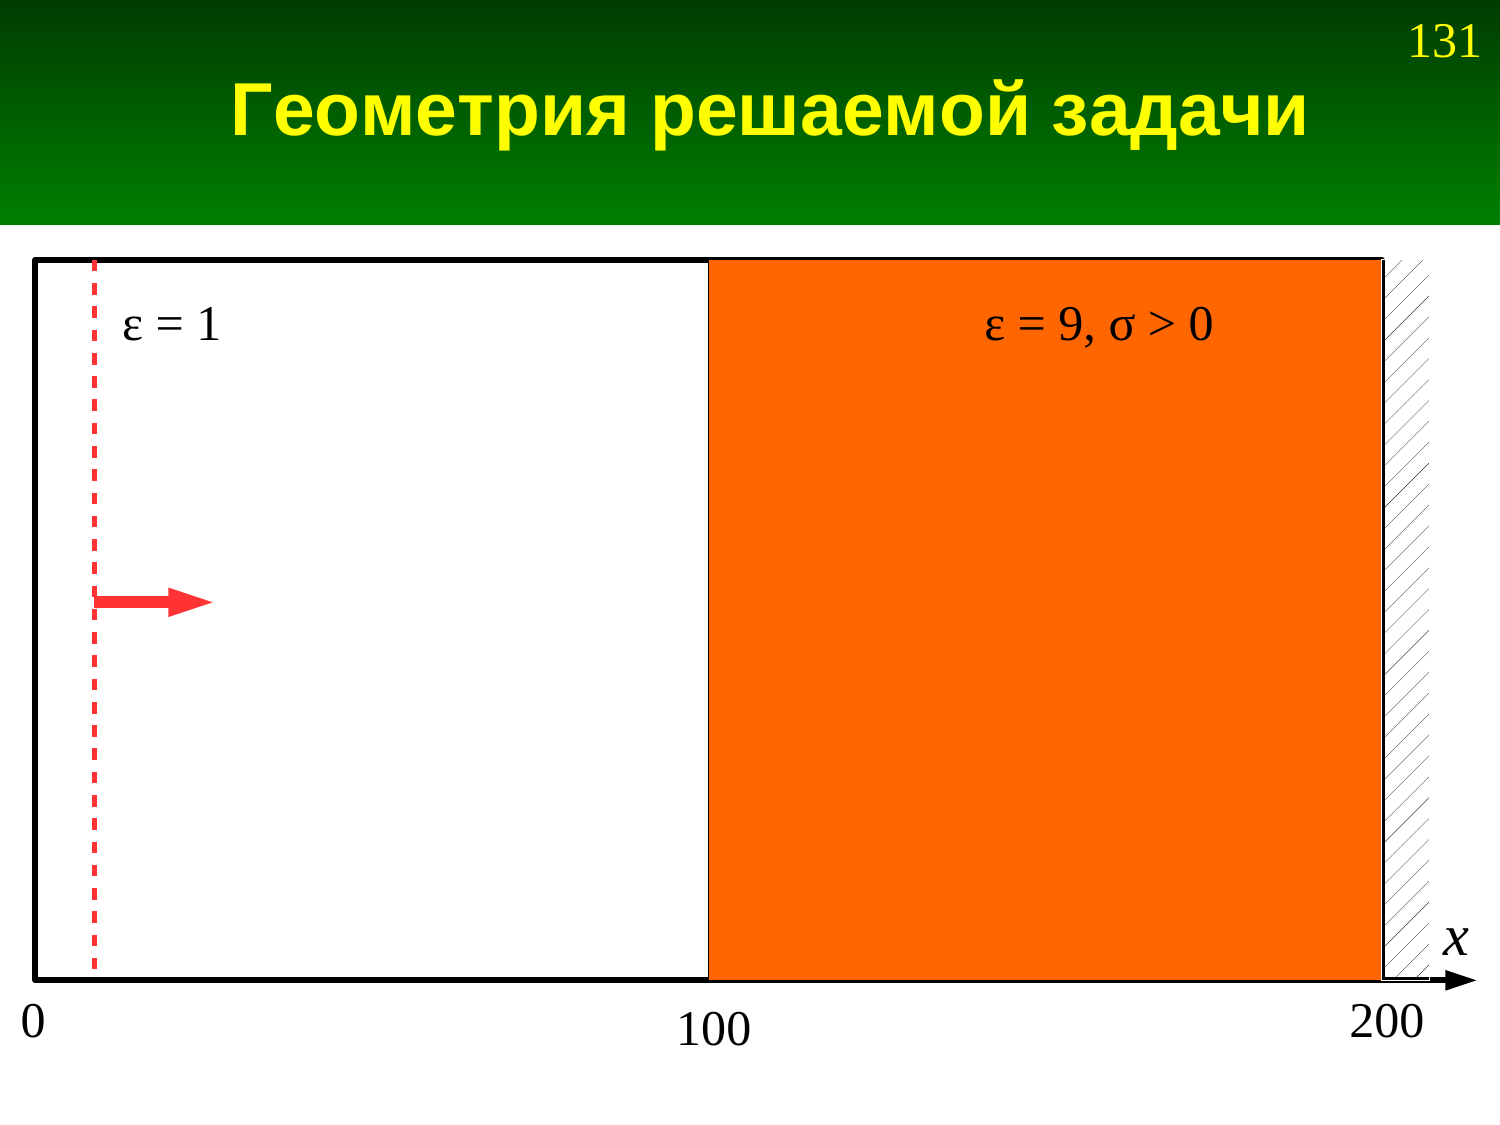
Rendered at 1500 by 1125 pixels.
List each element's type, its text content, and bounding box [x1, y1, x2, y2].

text_box [35, 259, 1430, 981]
text_box 100 [661, 988, 767, 1063]
text_box x [1430, 889, 1485, 975]
text_box 0 [5, 980, 61, 1056]
text_box ε = 1 [107, 283, 237, 359]
text_box 200 [1334, 980, 1440, 1056]
text_box ε = 9, σ > 0 [969, 283, 1229, 359]
title Геометрия решаемой задачи [100, 7, 1441, 204]
